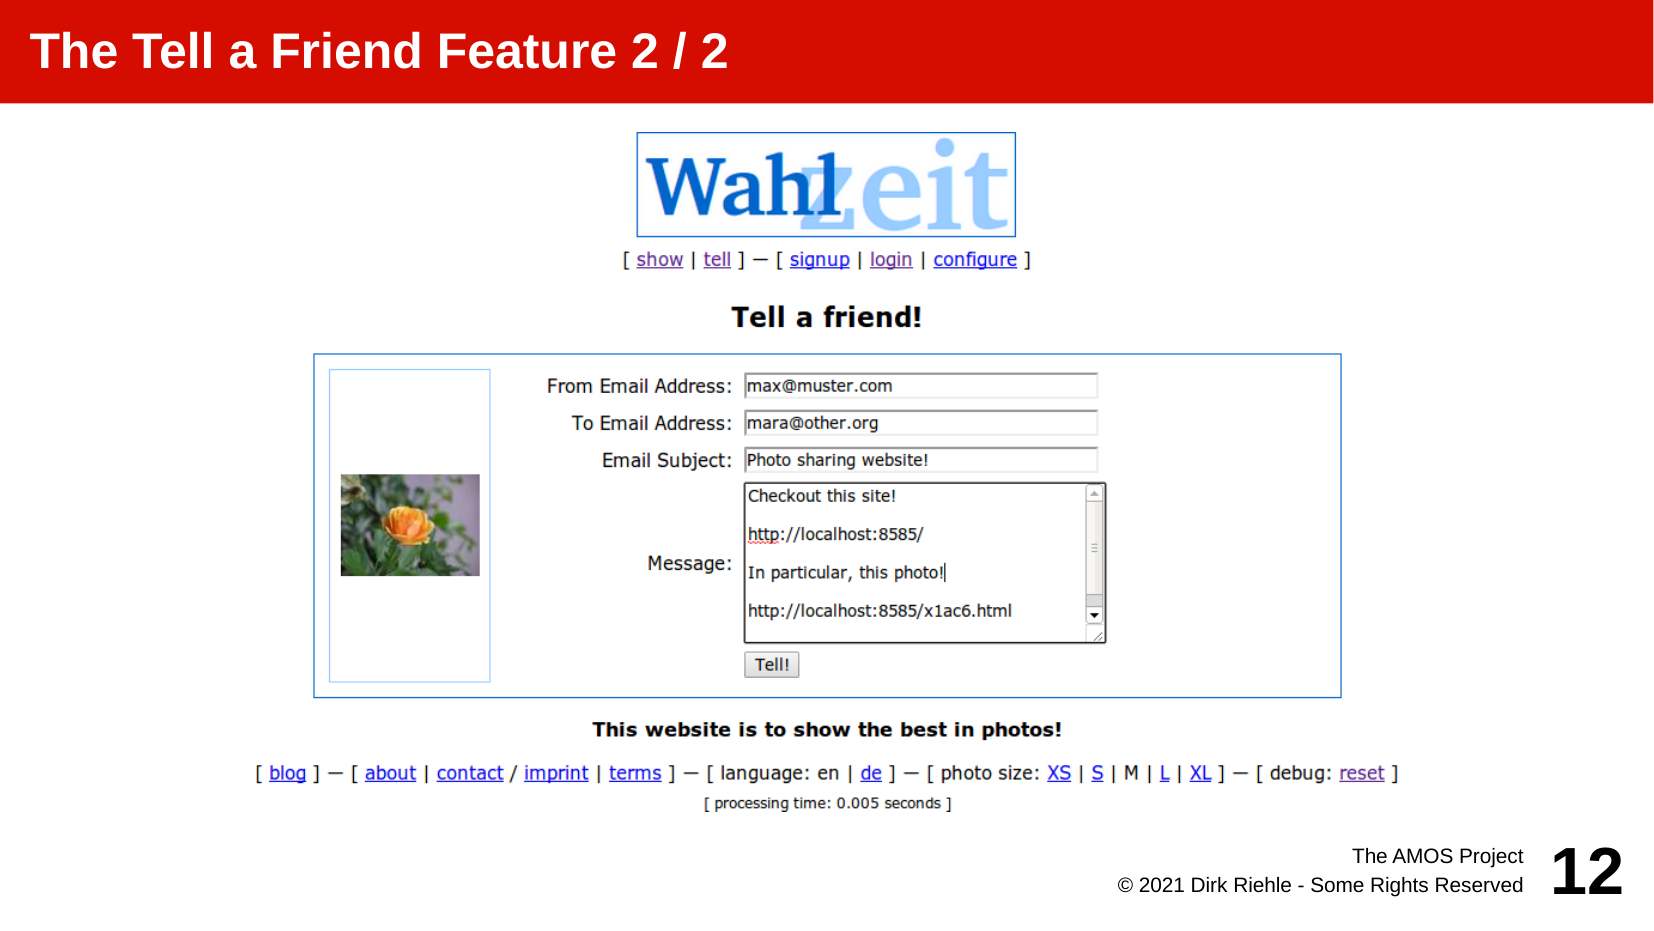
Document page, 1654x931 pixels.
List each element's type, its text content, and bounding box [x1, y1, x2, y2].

title The Tell a Friend Feature 2 / 2 [0, 0, 1654, 104]
picture [256, 132, 1398, 813]
